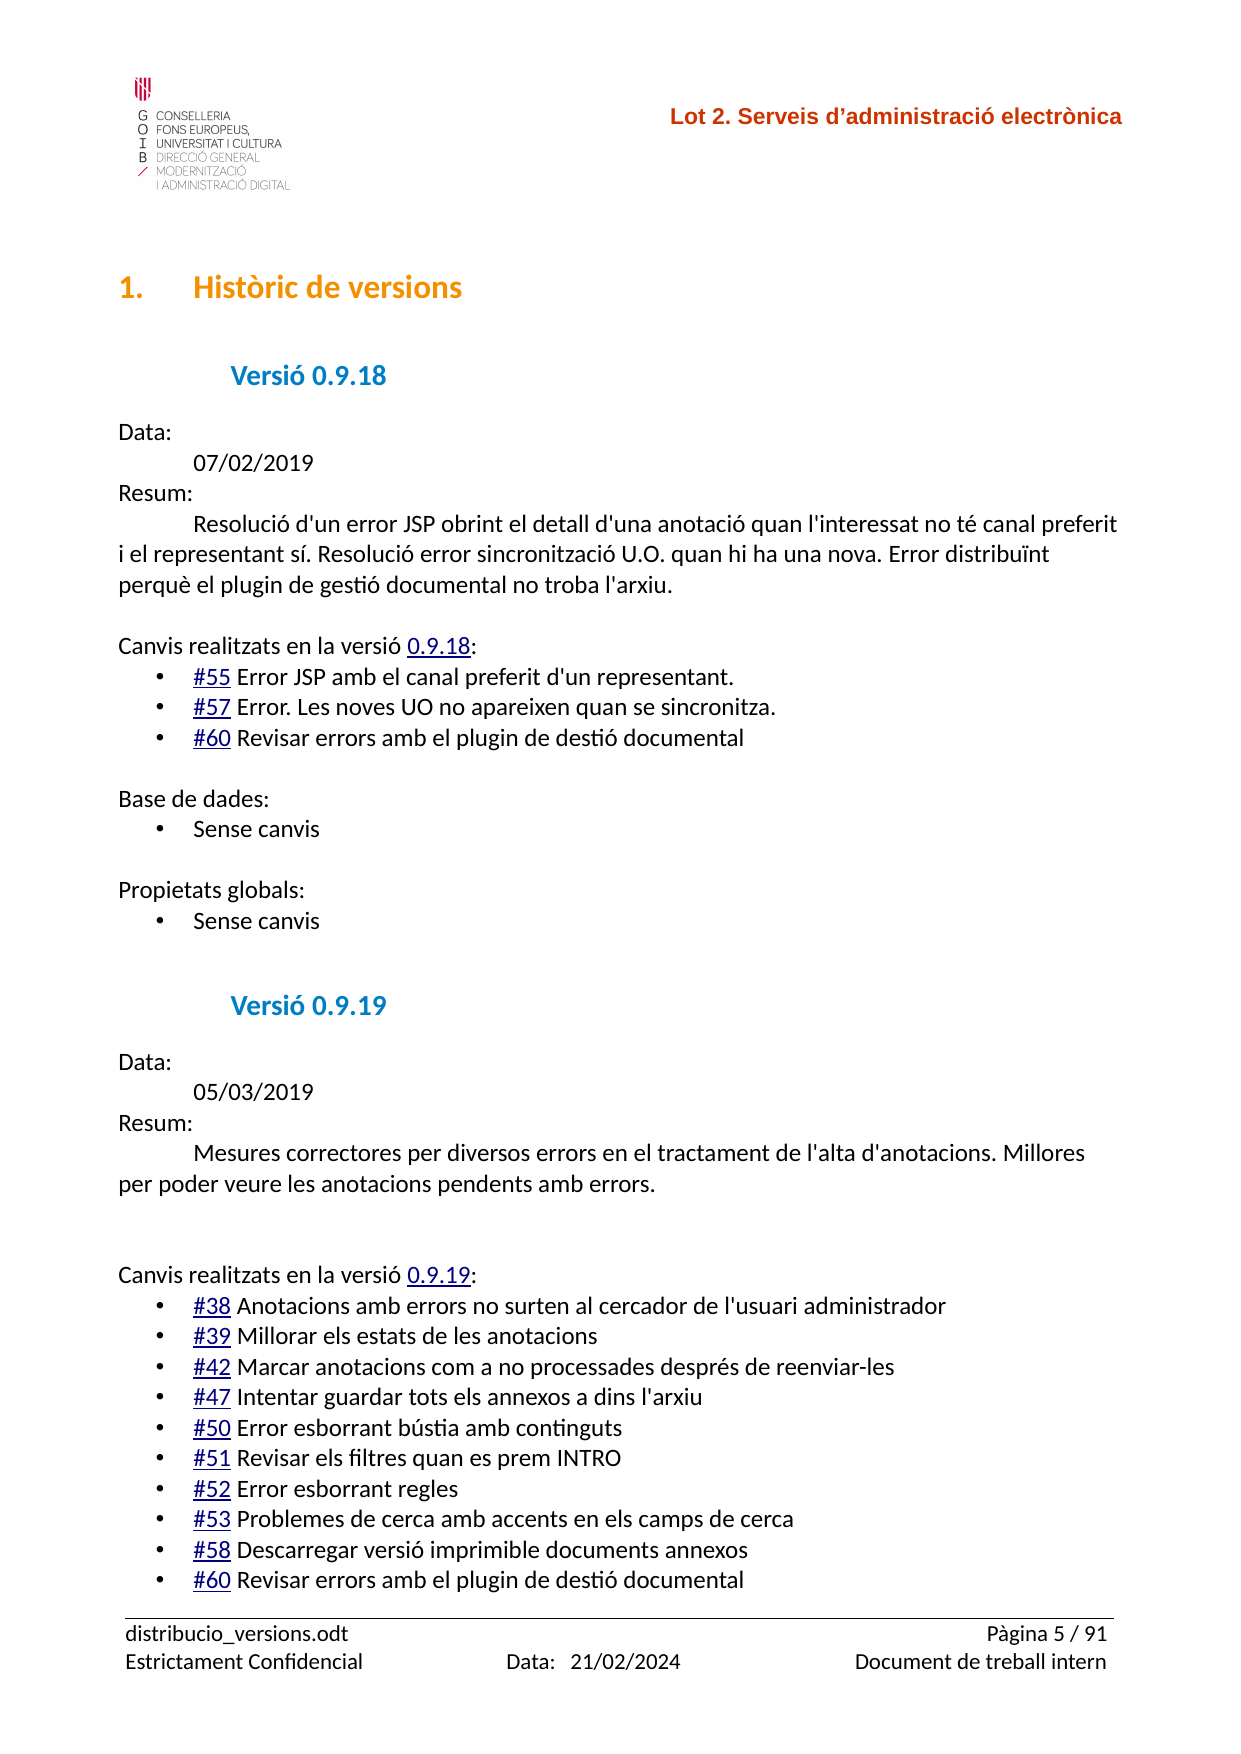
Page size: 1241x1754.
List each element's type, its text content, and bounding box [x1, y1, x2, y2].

text Resum: [118, 1107, 1122, 1137]
text Canvis realitzats en la versió 0.9.19: [118, 1259, 1122, 1290]
text Canvis realitzats en la versió 0.9.18: [118, 630, 1122, 661]
list #47 Intentar guardar tots els annexos a dins l'arxiu [156, 1382, 1122, 1412]
list #53 Problemes de cerca amb accents en els camps de cerca [156, 1504, 1122, 1534]
subtitle Versió 0.9.18 [153, 357, 1122, 393]
list Sense canvis [156, 813, 1122, 844]
subtitle Versió 0.9.19 [153, 987, 1122, 1022]
text 07/02/2019 [118, 447, 1122, 478]
list #58 Descarregar versió imprimible documents annexos [156, 1534, 1122, 1565]
list #51 Revisar els filtres quan es prem INTRO [156, 1443, 1122, 1473]
list #50 Error esborrant bústia amb continguts [156, 1412, 1122, 1443]
list #42 Marcar anotacions com a no processades després de reenviar-les [156, 1351, 1122, 1382]
list #57 Error. Les noves UO no apareixen quan se sincronitza. [156, 691, 1122, 722]
text Resum: [118, 478, 1122, 508]
text Mesures correctores per diversos errors en el tractament de l'alta d'anotacions. Millores per poder veure les anotacions pendents amb errors. [118, 1137, 1122, 1198]
text Data: [118, 417, 1122, 447]
text Base de dades: [118, 783, 1122, 813]
list Sense canvis [156, 905, 1122, 935]
list #39 Millorar els estats de les anotacions [156, 1321, 1122, 1351]
picture [126, 70, 299, 197]
text Resolució d'un error JSP obrint el detall d'una anotació quan l'interessat no té canal preferit i el representant sí. Resolució error sincronització U.O. quan hi ha una nova. Error distribuïnt perquè el plugin de gestió documental no troba l'arxiu. [118, 508, 1122, 600]
list #60 Revisar errors amb el plugin de destió documental [156, 1565, 1122, 1595]
text 05/03/2019 [118, 1076, 1122, 1107]
text Data: [118, 1046, 1122, 1076]
text Propietats globals: [118, 874, 1122, 905]
subtitle Històric de versions [118, 266, 1122, 307]
list #52 Error esborrant regles [156, 1473, 1122, 1504]
list #55 Error JSP amb el canal preferit d'un representant. [156, 661, 1122, 691]
list #60 Revisar errors amb el plugin de destió documental [156, 722, 1122, 752]
list #38 Anotacions amb errors no surten al cercador de l'usuari administrador [156, 1290, 1122, 1321]
